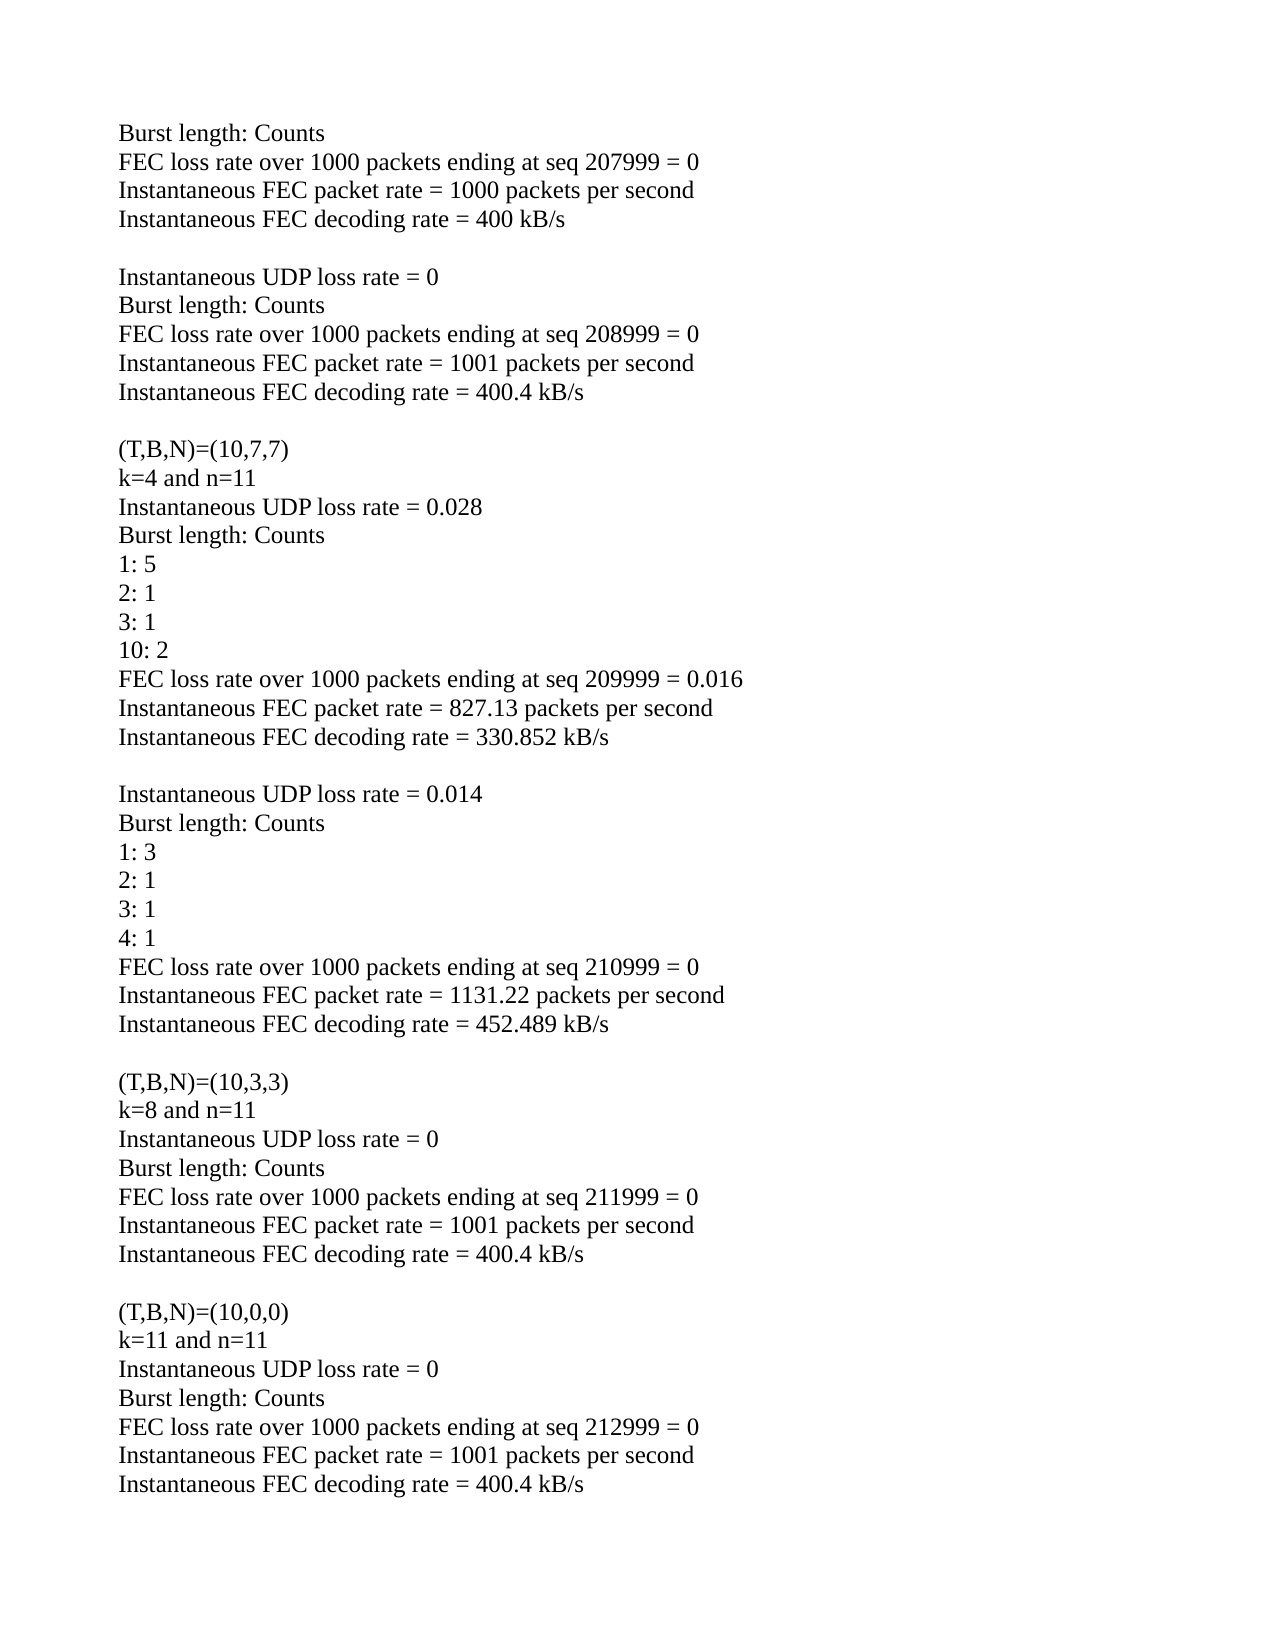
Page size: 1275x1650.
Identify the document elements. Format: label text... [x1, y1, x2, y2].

text Instantaneous FEC decoding rate = 452.489 kB/s [118, 1009, 1157, 1038]
text Instantaneous FEC decoding rate = 400.4 kB/s [118, 1239, 1157, 1268]
text Instantaneous FEC decoding rate = 400.4 kB/s [118, 377, 1157, 406]
text Instantaneous UDP loss rate = 0 [118, 1124, 1157, 1153]
text FEC loss rate over 1000 packets ending at seq 211999 = 0 [118, 1182, 1157, 1211]
text Instantaneous FEC packet rate = 1001 packets per second [118, 1211, 1157, 1239]
text 3: 1 [118, 894, 1157, 923]
text FEC loss rate over 1000 packets ending at seq 208999 = 0 [118, 319, 1157, 348]
text Instantaneous FEC decoding rate = 400.4 kB/s [118, 1469, 1157, 1498]
text Instantaneous UDP loss rate = 0.014 [118, 779, 1157, 808]
text 1: 5 [118, 549, 1157, 578]
text Burst length: Counts [118, 291, 1157, 319]
text Instantaneous UDP loss rate = 0.028 [118, 492, 1157, 521]
text Burst length: Counts [118, 1383, 1157, 1412]
text 4: 1 [118, 923, 1157, 952]
text FEC loss rate over 1000 packets ending at seq 210999 = 0 [118, 952, 1157, 981]
text Instantaneous FEC packet rate = 1001 packets per second [118, 348, 1157, 377]
text FEC loss rate over 1000 packets ending at seq 209999 = 0.016 [118, 664, 1157, 693]
text Instantaneous FEC decoding rate = 400 kB/s [118, 204, 1157, 233]
text k=11 and n=11 [118, 1326, 1157, 1354]
text (T,B,N)=(10,7,7) [118, 434, 1157, 463]
text 2: 1 [118, 578, 1157, 607]
text 1: 3 [118, 837, 1157, 866]
text FEC loss rate over 1000 packets ending at seq 207999 = 0 [118, 147, 1157, 176]
text Instantaneous FEC packet rate = 1000 packets per second [118, 176, 1157, 204]
text Instantaneous UDP loss rate = 0 [118, 262, 1157, 291]
text (T,B,N)=(10,0,0) [118, 1297, 1157, 1326]
text Burst length: Counts [118, 1153, 1157, 1182]
text FEC loss rate over 1000 packets ending at seq 212999 = 0 [118, 1412, 1157, 1441]
text 3: 1 [118, 607, 1157, 636]
text (T,B,N)=(10,3,3) [118, 1067, 1157, 1096]
text Instantaneous FEC decoding rate = 330.852 kB/s [118, 722, 1157, 751]
text Burst length: Counts [118, 808, 1157, 837]
text Instantaneous UDP loss rate = 0 [118, 1354, 1157, 1383]
text Burst length: Counts [118, 118, 1157, 147]
text k=4 and n=11 [118, 463, 1157, 492]
text k=8 and n=11 [118, 1096, 1157, 1124]
text Instantaneous FEC packet rate = 1131.22 packets per second [118, 981, 1157, 1009]
text Instantaneous FEC packet rate = 827.13 packets per second [118, 693, 1157, 722]
text Burst length: Counts [118, 521, 1157, 549]
text 2: 1 [118, 866, 1157, 894]
text 10: 2 [118, 636, 1157, 664]
text Instantaneous FEC packet rate = 1001 packets per second [118, 1441, 1157, 1469]
